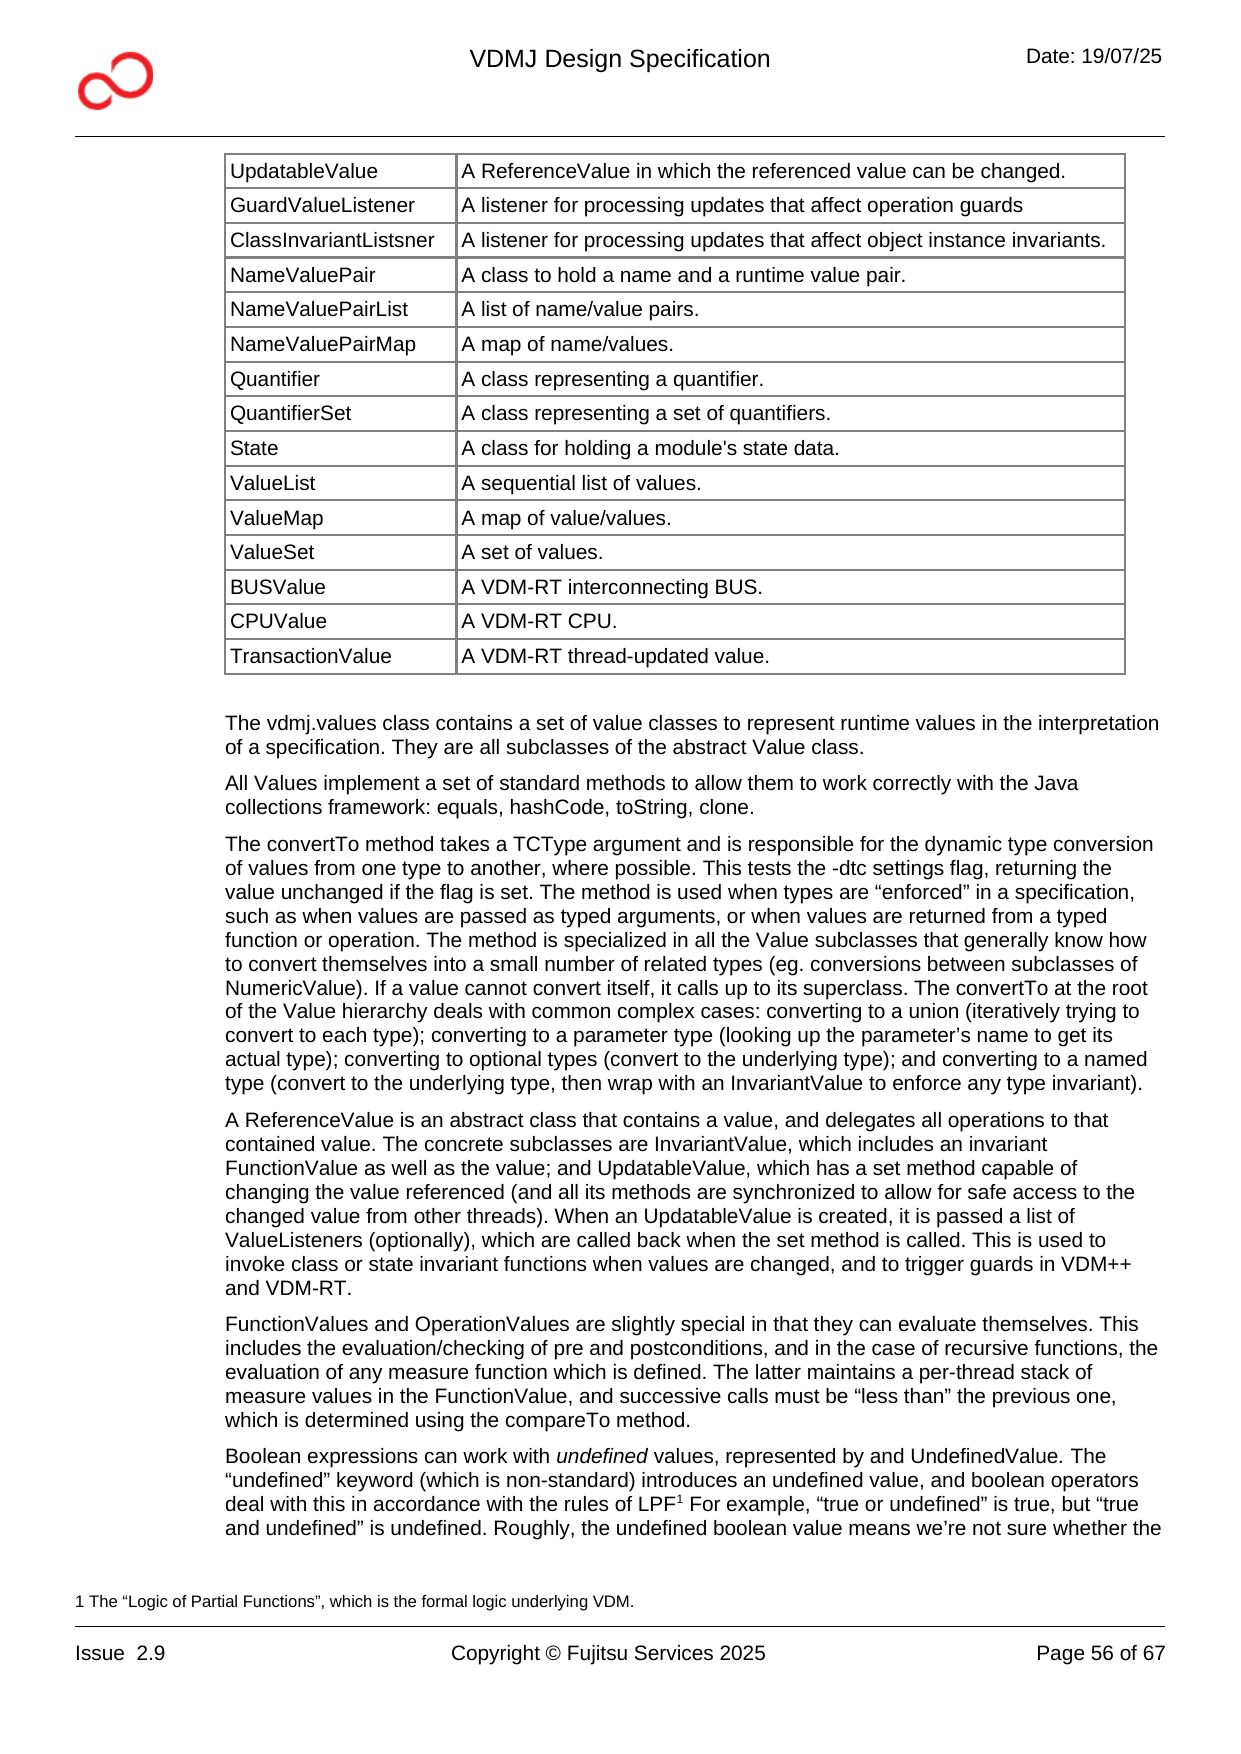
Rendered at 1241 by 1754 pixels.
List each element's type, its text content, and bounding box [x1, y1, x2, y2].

table_cell A class representing a quantifier. [458, 363, 1124, 395]
table_cell A class for holding a module's state data. [458, 432, 1124, 464]
table_cell NameValuePairMap [226, 328, 455, 361]
table_cell NameValuePair [226, 259, 455, 291]
table_cell A ReferenceValue in which the referenced value can be changed. [458, 155, 1124, 187]
table_cell State [226, 432, 455, 464]
table_cell ValueMap [226, 501, 455, 534]
table_cell Quantifier [226, 363, 455, 395]
text The “Logic of Partial Functions”, which is the formal logic underlying VDM. [75, 1592, 1165, 1611]
table_cell BUSValue [226, 571, 455, 603]
table_cell ValueList [226, 467, 455, 499]
table_cell GuardValueListener [226, 189, 455, 222]
table_cell A VDM-RT thread-updated value. [458, 640, 1124, 673]
table_cell A sequential list of values. [458, 467, 1124, 499]
table_cell A VDM-RT interconnecting BUS. [458, 571, 1124, 603]
table_cell A class to hold a name and a runtime value pair. [458, 259, 1124, 291]
table_cell A VDM-RT CPU. [458, 605, 1124, 638]
text The vdmj.values class contains a set of value classes to represent runtime values in the interpretation of a specification. They are all subclasses of the abstract Value class. [225, 711, 1165, 759]
table_cell TransactionValue [226, 640, 455, 673]
table_cell A map of name/values. [458, 328, 1124, 361]
table_cell A listener for processing updates that affect operation guards [458, 189, 1124, 222]
picture [78, 44, 153, 120]
table_cell CPUValue [226, 605, 455, 638]
table_cell A set of values. [458, 536, 1124, 569]
table_cell A listener for processing updates that affect object instance invariants. [458, 224, 1124, 256]
table_cell NameValuePairList [226, 293, 455, 326]
table_cell ValueSet [226, 536, 455, 569]
table_cell UpdatableValue [226, 155, 455, 187]
table_cell A map of value/values. [458, 501, 1124, 534]
text A ReferenceValue is an abstract class that contains a value, and delegates all operations to that contained value. The concrete subclasses are InvariantValue, which includes an invariant FunctionValue as well as the value; and UpdatableValue, which has a set method capable of changing the value referenced (and all its methods are synchronized to allow for safe access to the changed value from other threads). When an UpdatableValue is created, it is passed a list of ValueListeners (optionally), which are called back when the set method is called. This is used to invoke class or state invariant functions when values are changed, and to trigger guards in VDM++ and VDM-RT. [225, 1108, 1165, 1300]
text Boolean expressions can work with undefined values, represented by and UndefinedValue. The “undefined” keyword (which is non-standard) introduces an undefined value, and boolean operators deal with this in accordance with the rules of LPF For example, “true or undefined” is true, but “true and undefined” is undefined. Roughly, the undefined boolean value means we’re not sure whether the [225, 1444, 1165, 1540]
text All Values implement a set of standard methods to allow them to work correctly with the Java collections framework: equals, hashCode, toString, clone. [225, 772, 1165, 819]
table_cell A class representing a set of quantifiers. [458, 397, 1124, 430]
table_cell QuantifierSet [226, 397, 455, 430]
text FunctionValues and OperationValues are slightly special in that they can evaluate themselves. This includes the evaluation/checking of pre and postconditions, and in the case of recursive functions, the evaluation of any measure function which is defined. The latter maintains a per-thread stack of measure values in the FunctionValue, and successive calls must be “less than” the previous one, which is determined using the compareTo method. [225, 1312, 1165, 1432]
table_cell ClassInvariantListsner [226, 224, 455, 256]
text The convertTo method takes a TCType argument and is responsible for the dynamic type conversion of values from one type to another, where possible. This tests the -dtc settings flag, returning the value unchanged if the flag is set. The method is used when types are “enforced” in a specification, such as when values are passed as typed arguments, or when values are returned from a typed function or operation. The method is specialized in all the Value subclasses that generally know how to convert themselves into a small number of related types (eg. conversions between subclasses of NumericValue). If a value cannot convert itself, it calls up to its superclass. The convertTo at the root of the Value hierarchy deals with common complex cases: converting to a union (iteratively trying to convert to each type); converting to a parameter type (looking up the parameter’s name to get its actual type); converting to optional types (convert to the underlying type); and converting to a named type (convert to the underlying type, then wrap with an InvariantValue to enforce any type invariant). [225, 832, 1165, 1096]
table_cell A list of name/value pairs. [458, 293, 1124, 326]
